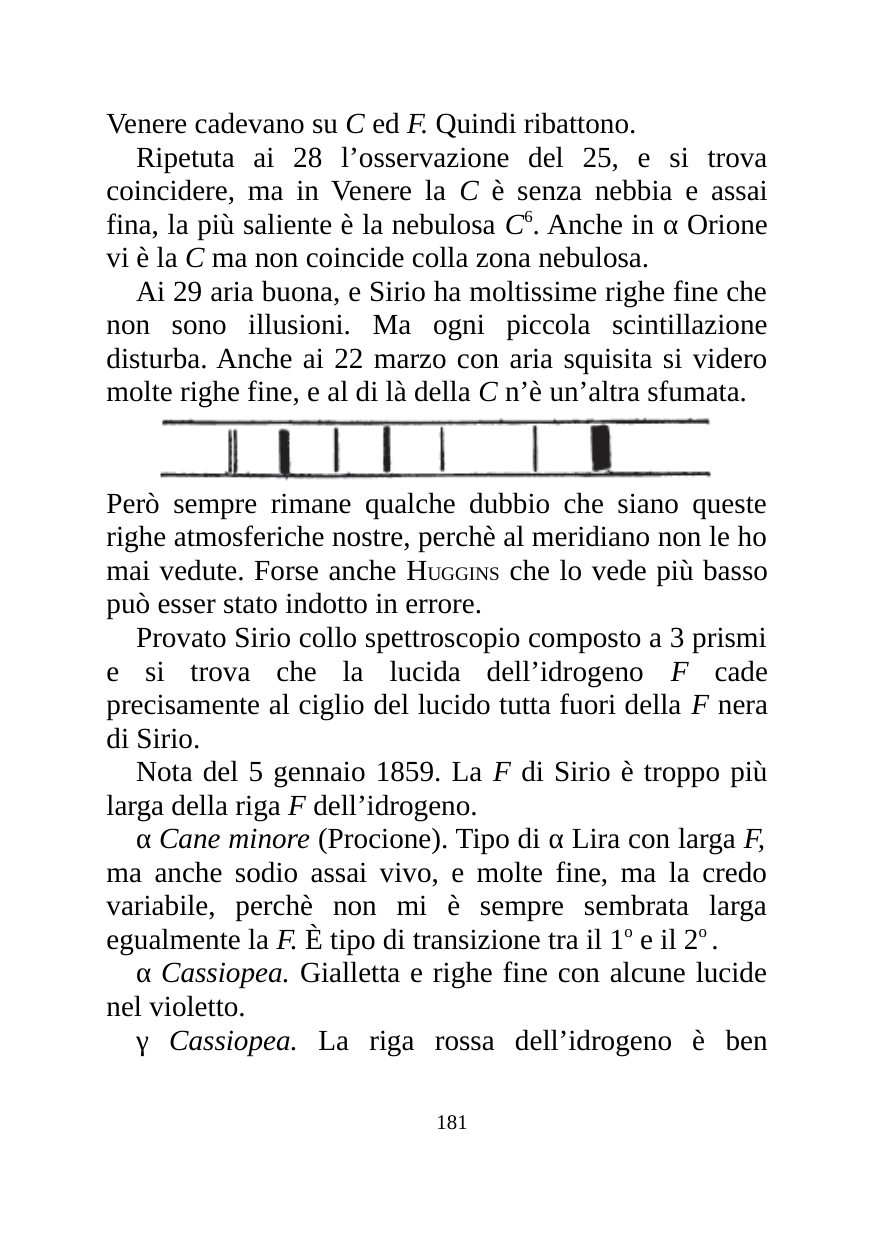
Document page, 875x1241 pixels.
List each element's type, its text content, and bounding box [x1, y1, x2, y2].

text α Cane minore (Procione). Tipo di α Lira con larga F, ma anche sodio assai vivo, e molte fine, ma la credo variabile, perchè non mi è sempre sembrata larga egualmente la F. È tipo di transizione tra il 1o e il 2o . [106, 821, 768, 956]
text Ai 29 aria buona, e Sirio ha moltissime righe fine che non sono illusioni. Ma ogni piccola scintillazione disturba. Anche ai 22 marzo con aria squisita si videro molte righe fine, e al di là della C n’è un’altra sfumata. [106, 274, 768, 408]
text Venere cadevano su C ed F. Quindi ribattono. [106, 106, 768, 140]
text Ripetuta ai 28 l’osservazione del 25, e si trova coincidere, ma in Venere la C è senza nebbia e assai fina, la più saliente è la nebulosa C6. Anche in α Orione vi è la C ma non coincide colla zona nebulosa. [106, 140, 768, 274]
text Provato Sirio collo spettroscopio composto a 3 prismi e si trova che la lucida dell’idrogeno F cade precisamente al ciglio del lucido tutta fuori della F nera di Sirio. [106, 620, 768, 754]
text Però sempre rimane qualche dubbio che siano queste righe atmosferiche nostre, perchè al meridiano non le ho mai vedute. Forse anche Huggins che lo vede più basso può esser stato indotto in errore. [106, 408, 768, 620]
text Nota del 5 gennaio 1859. La F di Sirio è troppo più larga della riga F dell’idrogeno. [106, 754, 768, 821]
text γ Cassiopea. La riga rossa dell’idrogeno è ben [106, 1023, 768, 1056]
text α Cassiopea. Gialletta e righe fine con alcune lucide nel violetto. [106, 956, 768, 1023]
